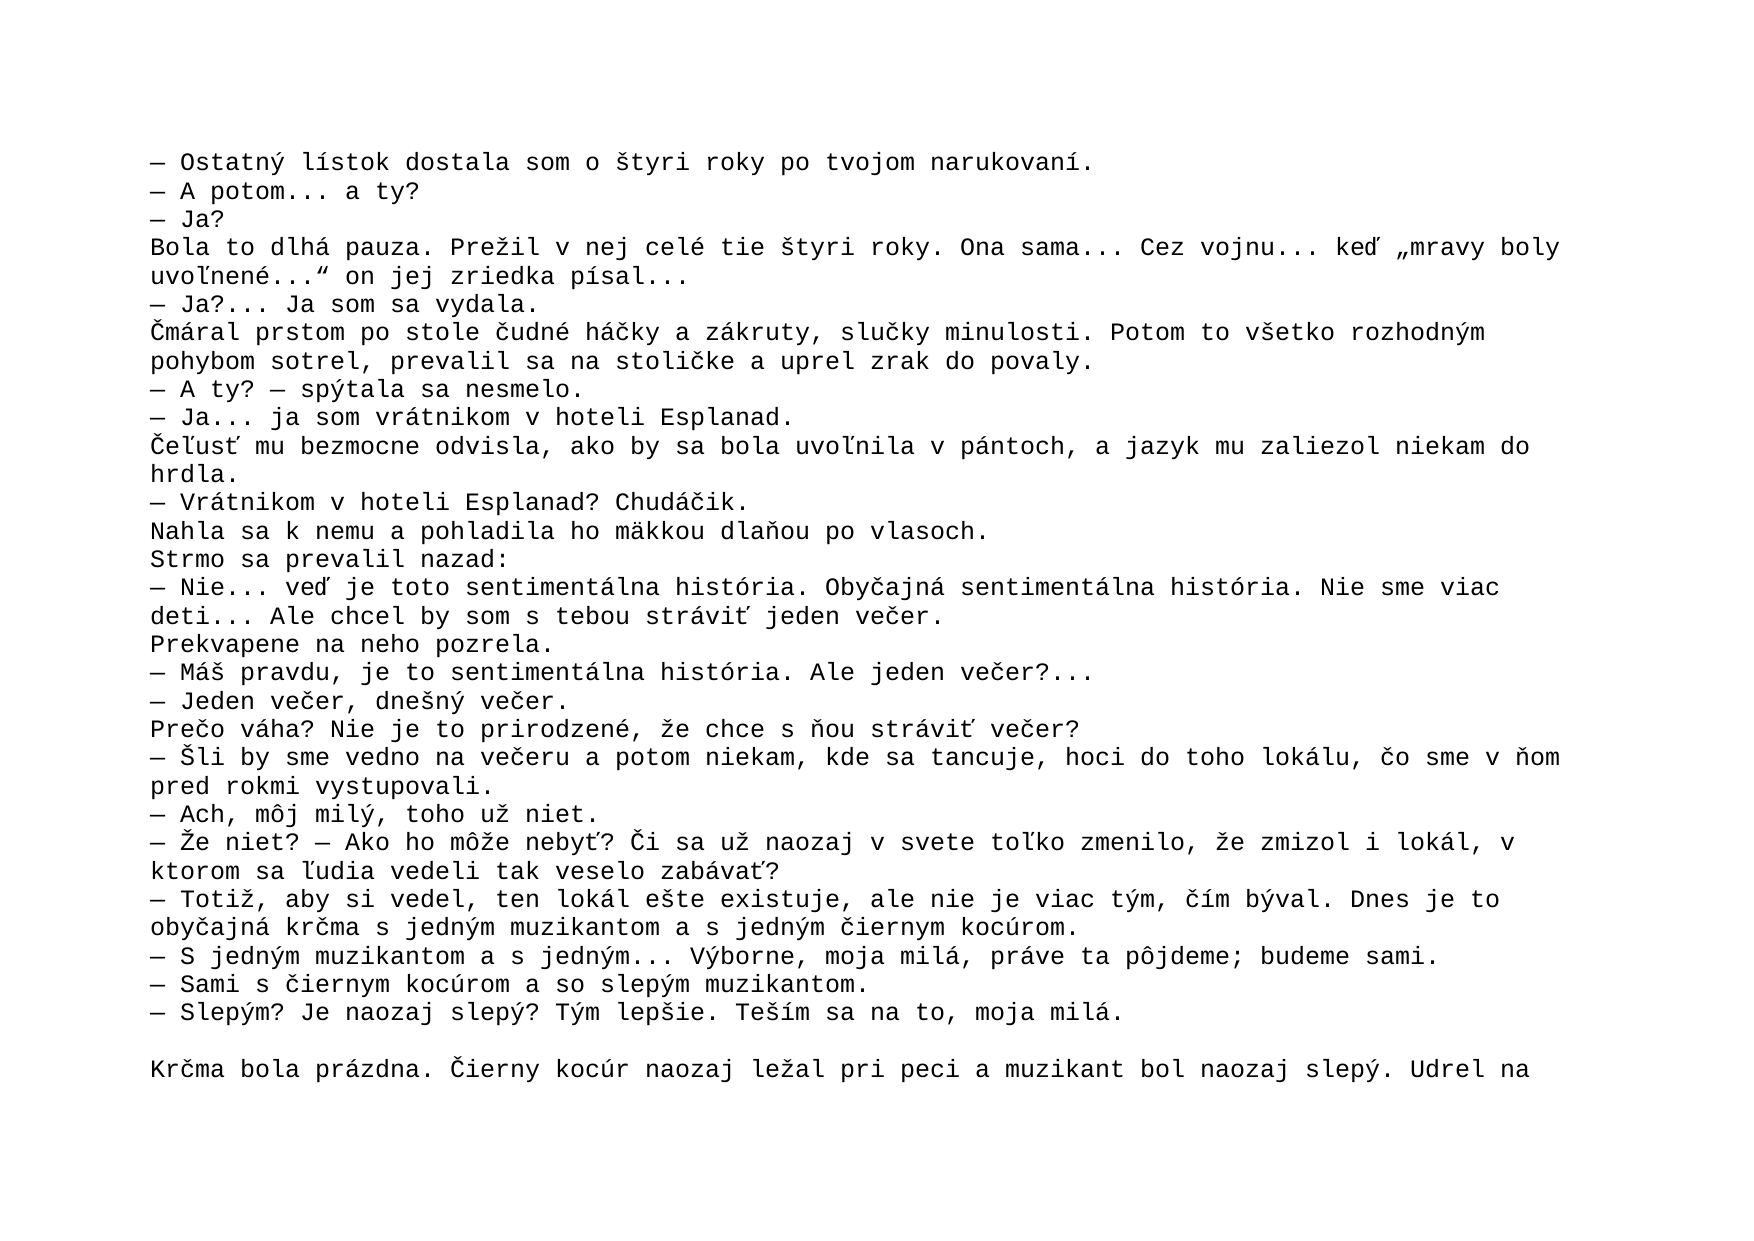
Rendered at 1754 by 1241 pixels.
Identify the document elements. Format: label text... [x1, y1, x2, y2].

text — Vrátnikom v hoteli Esplanad? Chudáčik. [150, 490, 1603, 518]
text — Ach, môj milý, toho už niet. [150, 802, 1603, 830]
text Čeľusť mu bezmocne odvisla, ako by sa bola uvoľnila v pántoch, a jazyk mu zaliezol niekam do hrdla. [150, 433, 1603, 490]
text — Totiž, aby si vedel, ten lokál ešte existuje, ale nie je viac tým, čím býval. Dnes je to obyčajná krčma s jedným muzikantom a s jedným čiernym kocúrom. [150, 887, 1603, 943]
text — Ja?... Ja som sa vydala. [150, 292, 1603, 320]
text — Jeden večer, dnešný večer. [150, 688, 1603, 717]
text Krčma bola prázdna. Čierny kocúr naozaj ležal pri peci a muzikant bol naozaj slepý. Udrel na [150, 1057, 1603, 1085]
text Prečo váha? Nie je to prirodzené, že chce s ňou stráviť večer? [150, 717, 1603, 745]
text — S jedným muzikantom a s jedným... Výborne, moja milá, práve ta pôjdeme; budeme sami. [150, 943, 1603, 972]
text — Ostatný lístok dostala som o štyri roky po tvojom narukovaní. [150, 150, 1603, 178]
text — Nie... veď je toto sentimentálna história. Obyčajná sentimentálna história. Nie sme viac deti... Ale chcel by som s tebou stráviť jeden večer. [150, 575, 1603, 632]
text Čmáral prstom po stole čudné háčky a zákruty, slučky minulosti. Potom to všetko rozhodným pohybom sotrel, prevalil sa na stoličke a uprel zrak do povaly. [150, 320, 1603, 377]
text — A ty? — spýtala sa nesmelo. [150, 377, 1603, 405]
text — Ja... ja som vrátnikom v hoteli Esplanad. [150, 405, 1603, 433]
text Strmo sa prevalil nazad: [150, 547, 1603, 575]
text Prekvapene na neho pozrela. [150, 632, 1603, 660]
text — Že niet? — Ako ho môže nebyť? Či sa už naozaj v svete toľko zmenilo, že zmizol i lokál, v ktorom sa ľudia vedeli tak veselo zabávať? [150, 830, 1603, 887]
text — Slepým? Je naozaj slepý? Tým lepšie. Teším sa na to, moja milá. [150, 1000, 1603, 1028]
text — A potom... a ty? [150, 178, 1603, 207]
text — Šli by sme vedno na večeru a potom niekam, kde sa tancuje, hoci do toho lokálu, čo sme v ňom pred rokmi vystupovali. [150, 745, 1603, 802]
text Nahla sa k nemu a pohladila ho mäkkou dlaňou po vlasoch. [150, 518, 1603, 547]
text — Sami s čiernym kocúrom a so slepým muzikantom. [150, 972, 1603, 1000]
text — Máš pravdu, je to sentimentálna história. Ale jeden večer?... [150, 660, 1603, 688]
text Bola to dlhá pauza. Prežil v nej celé tie štyri roky. Ona sama... Cez vojnu... keď „mravy boly uvoľnené...“ on jej zriedka písal... [150, 235, 1603, 292]
text — Ja? [150, 207, 1603, 235]
